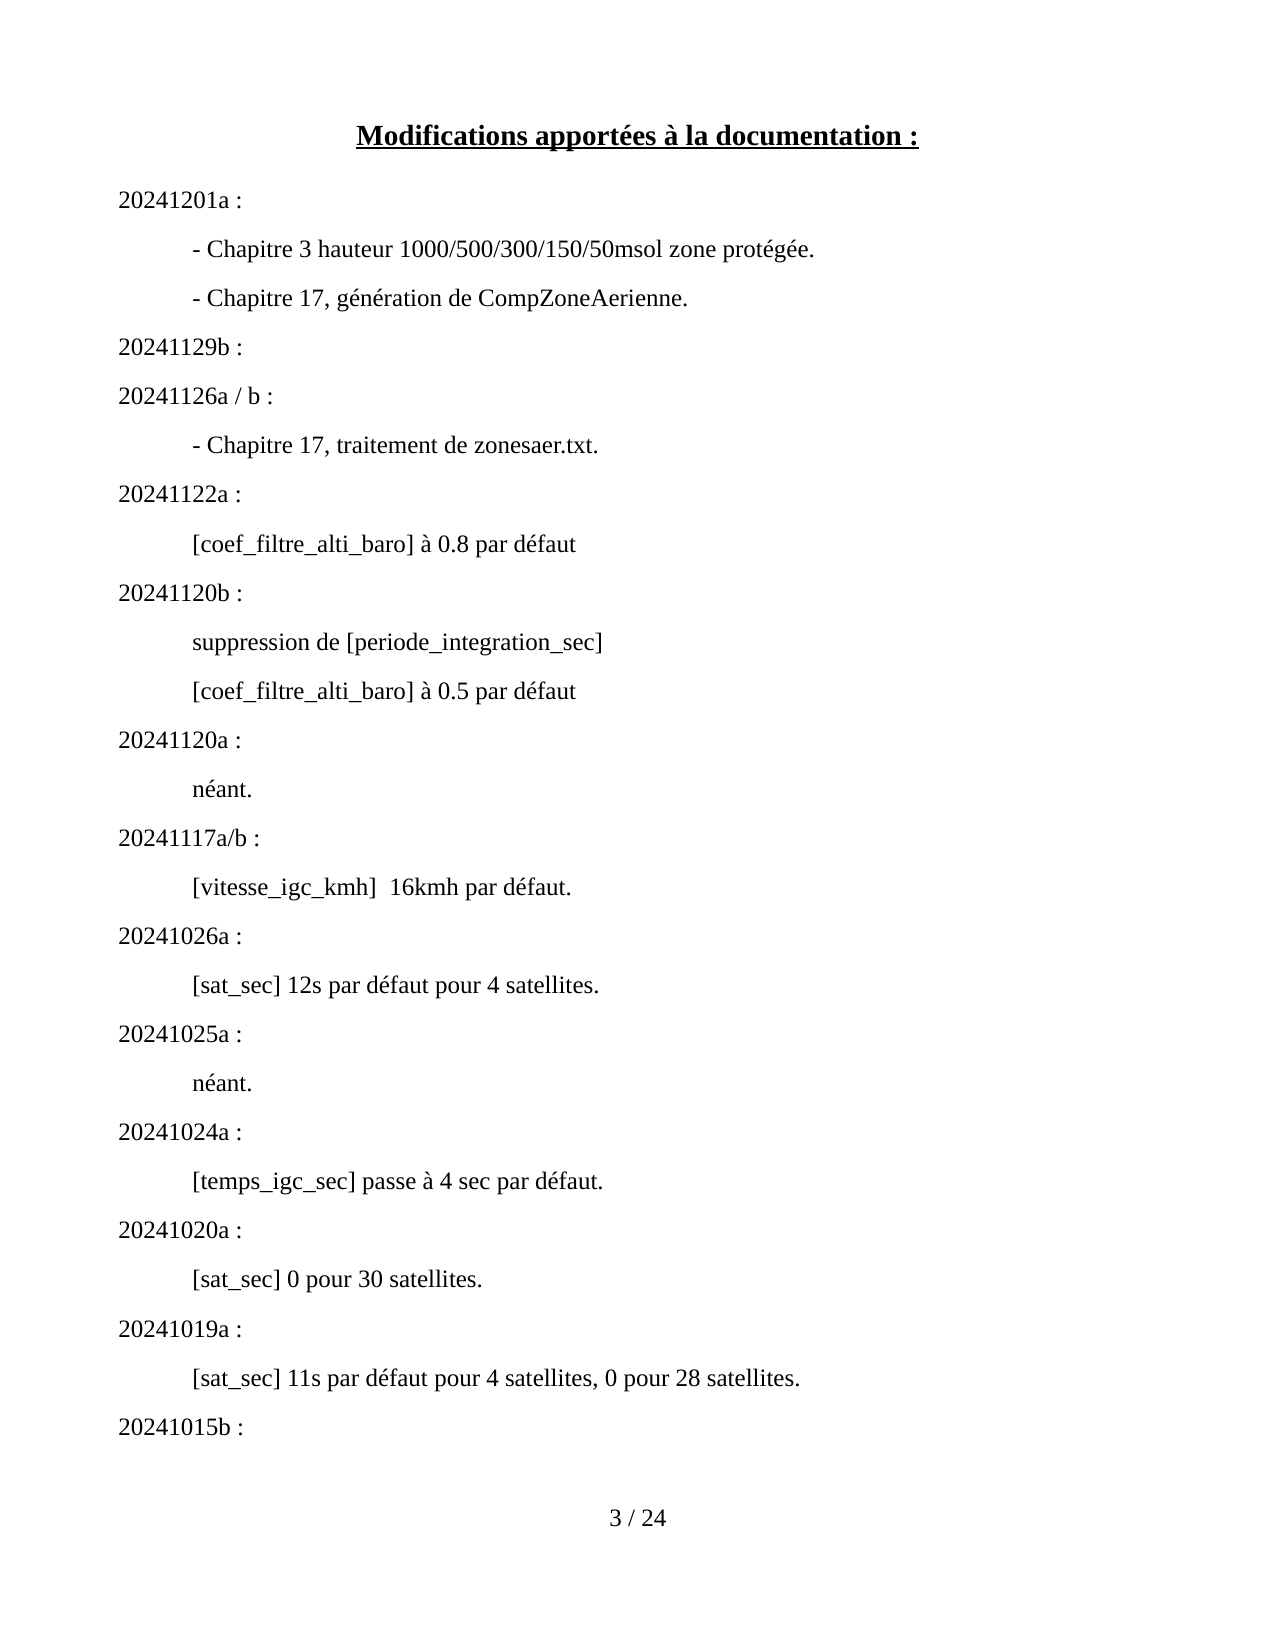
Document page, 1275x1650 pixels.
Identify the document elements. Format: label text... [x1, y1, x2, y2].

text 20241015b : [118, 1412, 1157, 1441]
text 20241201a : [118, 185, 1157, 214]
text [coef_filtre_alti_baro] à 0.8 par défaut [118, 529, 1157, 557]
text 20241019a : [118, 1314, 1157, 1342]
text [vitesse_igc_kmh] 16kmh par défaut. [118, 872, 1157, 901]
text Modifications apportées à la documentation : [118, 118, 1157, 152]
text [sat_sec] 12s par défaut pour 4 satellites. [118, 970, 1157, 999]
text [coef_filtre_alti_baro] à 0.5 par défaut [118, 676, 1157, 704]
text - Chapitre 17, traitement de zonesaer.txt. [118, 431, 1157, 459]
text 20241120a : [118, 725, 1157, 754]
text 20241129b : [118, 332, 1157, 361]
text 20241126a / b : [118, 381, 1157, 410]
text 20241026a : [118, 921, 1157, 950]
text 20241117a/b : [118, 823, 1157, 852]
text néant. [118, 1068, 1157, 1097]
text 20241122a : [118, 479, 1157, 508]
text 20241020a : [118, 1216, 1157, 1244]
text 20241024a : [118, 1117, 1157, 1146]
text suppression de [periode_integration_sec] [118, 627, 1157, 656]
text - Chapitre 3 hauteur 1000/500/300/150/50msol zone protégée. [118, 234, 1157, 263]
text [temps_igc_sec] passe à 4 sec par défaut. [118, 1166, 1157, 1195]
text [sat_sec] 11s par défaut pour 4 satellites, 0 pour 28 satellites. [118, 1363, 1157, 1391]
text - Chapitre 17, génération de CompZoneAerienne. [118, 283, 1157, 312]
text 20241025a : [118, 1019, 1157, 1048]
text 20241120b : [118, 578, 1157, 606]
text [sat_sec] 0 pour 30 satellites. [118, 1264, 1157, 1293]
text néant. [118, 774, 1157, 803]
